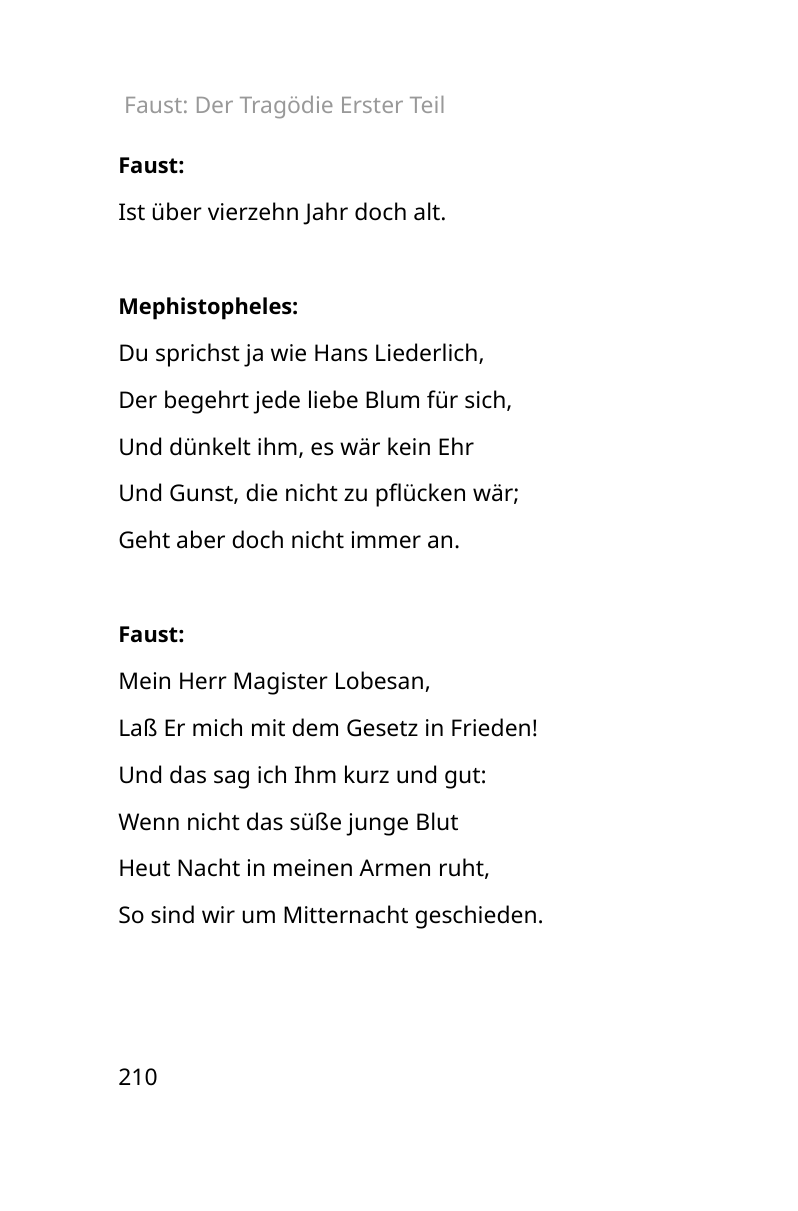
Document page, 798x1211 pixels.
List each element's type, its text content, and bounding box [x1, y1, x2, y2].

text Mephistopheles: Du sprichst ja wie Hans Liederlich, Der begehrt jede liebe Blum für sich, Und dünkelt ihm, es wär kein Ehr Und Gunst, die nicht zu pflücken wär; Geht aber doch nicht immer an. [118, 261, 679, 556]
text Faust: Ist über vierzehn Jahr doch alt. [118, 149, 679, 227]
text Faust: Mein Herr Magister Lobesan, Laß Er mich mit dem Gesetz in Frieden! Und das sag ich Ihm kurz und gut: Wenn nicht das süße junge Blut Heut Nacht in meinen Armen ruht, So sind wir um Mitternacht geschieden. [118, 589, 679, 931]
